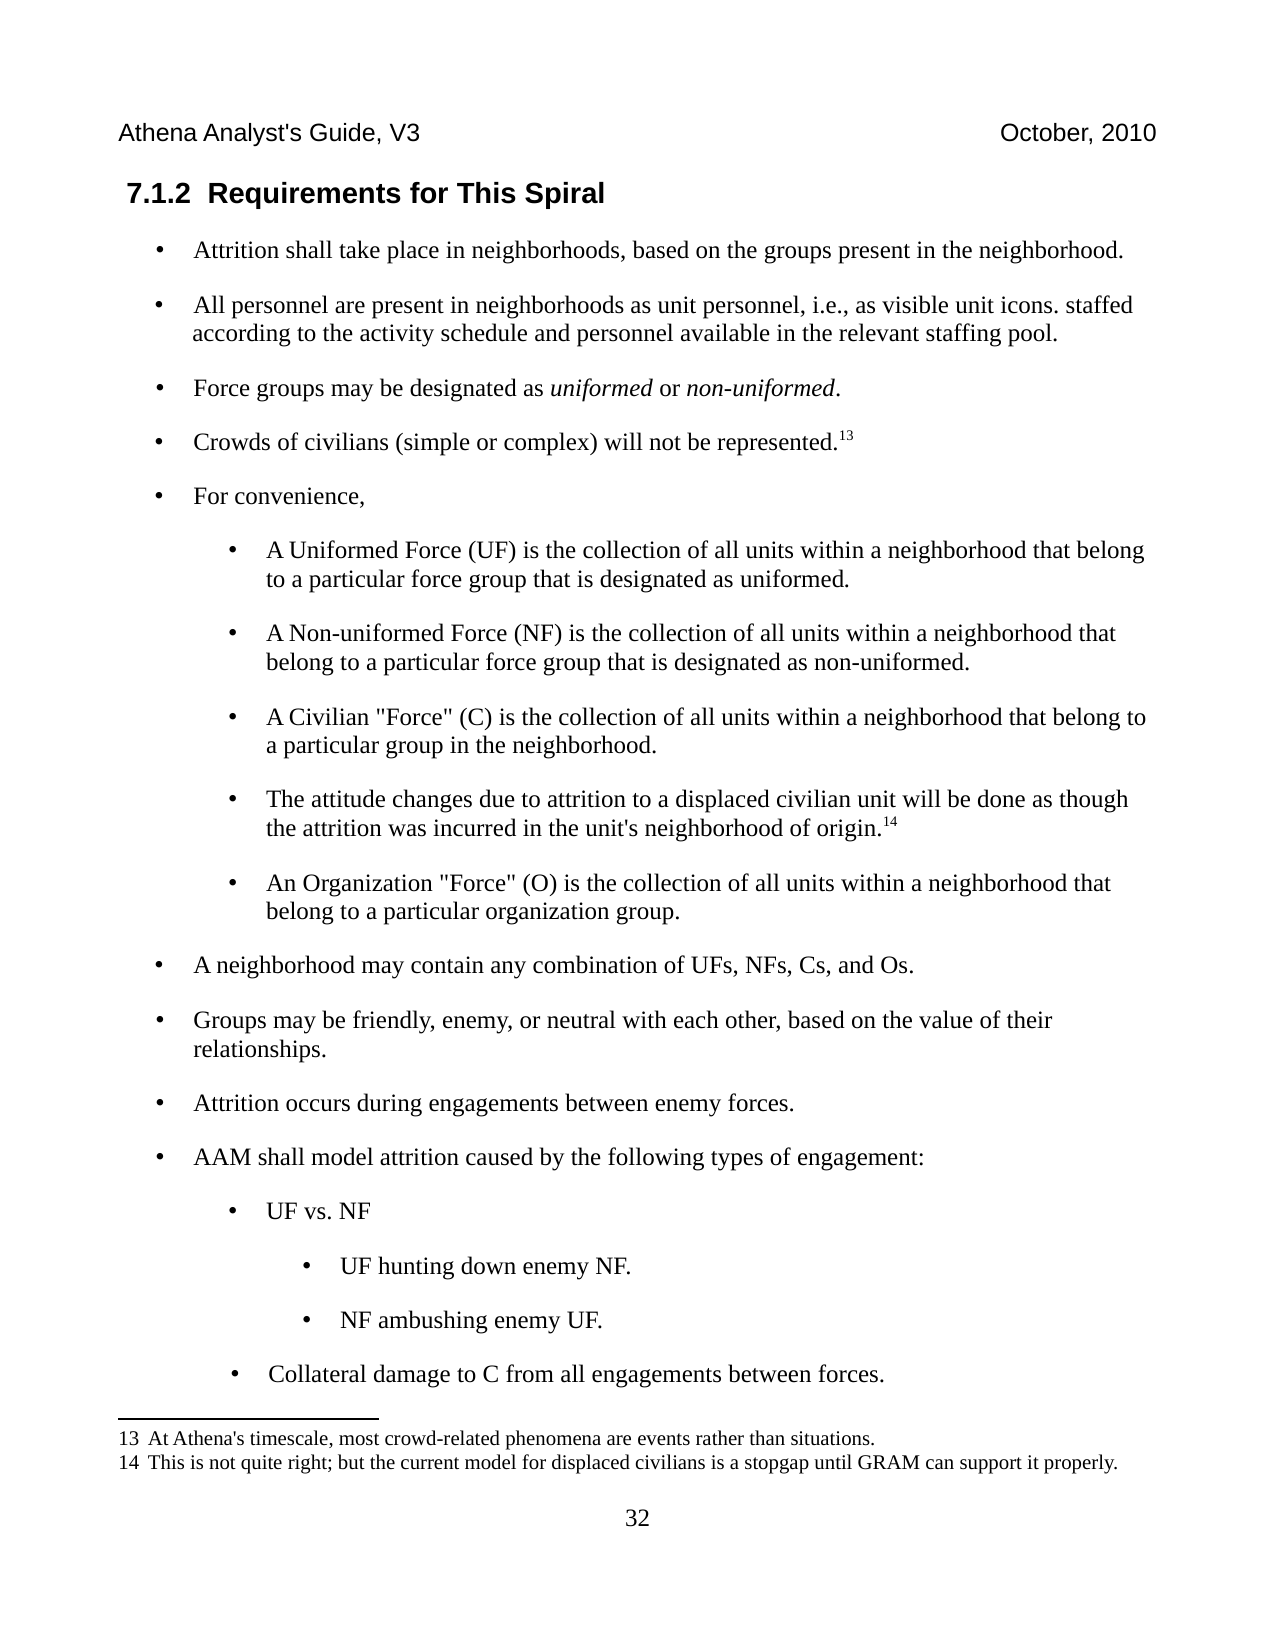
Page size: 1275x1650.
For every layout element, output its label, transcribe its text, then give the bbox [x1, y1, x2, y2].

list Attrition occurs during engagements between enemy forces. [156, 1088, 1157, 1117]
list AAM shall model attrition caused by the following types of engagement: [156, 1142, 1157, 1171]
list The attitude changes due to attrition to a displaced civilian unit will be done as though the attrition was incurred in the unit's neighborhood of origin. [228, 784, 1157, 842]
list An Organization "Force" (O) is the collection of all units within a neighborhood that belong to a particular organization group. [228, 868, 1157, 925]
list A Civilian "Force" (C) is the collection of all units within a neighborhood that belong to a particular group in the neighborhood. [228, 702, 1157, 759]
list Force groups may be designated as uniformed or non-uniformed. [156, 373, 1157, 401]
list A Uniformed Force (UF) is the collection of all units within a neighborhood that belong to a particular force group that is designated as uniformed. [228, 536, 1157, 593]
subtitle Requirements for This Spiral [118, 176, 1157, 210]
list UF vs. NF [228, 1196, 1157, 1225]
list This is not quite right; but the current model for displaced civilians is a stopgap until GRAM can support it properly. [118, 1449, 1157, 1474]
list A neighborhood may contain any combination of UFs, NFs, Cs, and Os. [154, 951, 1157, 979]
list At Athena's timescale, most crowd-related phenomena are events rather than situations. [118, 1426, 1157, 1449]
list NF ambushing enemy UF. [302, 1305, 1157, 1334]
list Attrition shall take place in neighborhoods, based on the groups present in the neighborhood. [156, 235, 1157, 264]
list All personnel are present in neighborhoods as unit personnel, i.e., as visible unit icons. staffed according to the activity schedule and personnel available in the relevant staffing pool. [154, 290, 1157, 347]
list A Non-uniformed Force (NF) is the collection of all units within a neighborhood that belong to a particular force group that is designated as non-uniformed. [228, 618, 1157, 676]
list Groups may be friendly, enemy, or neutral with each other, based on the value of their relationships. [156, 1005, 1157, 1062]
list UF hunting down enemy NF. [302, 1251, 1157, 1279]
list For convenience, [154, 481, 1157, 510]
list Collateral damage to C from all engagements between forces. [231, 1359, 1157, 1388]
list Crowds of civilians (simple or complex) will not be represented. [154, 427, 1157, 456]
